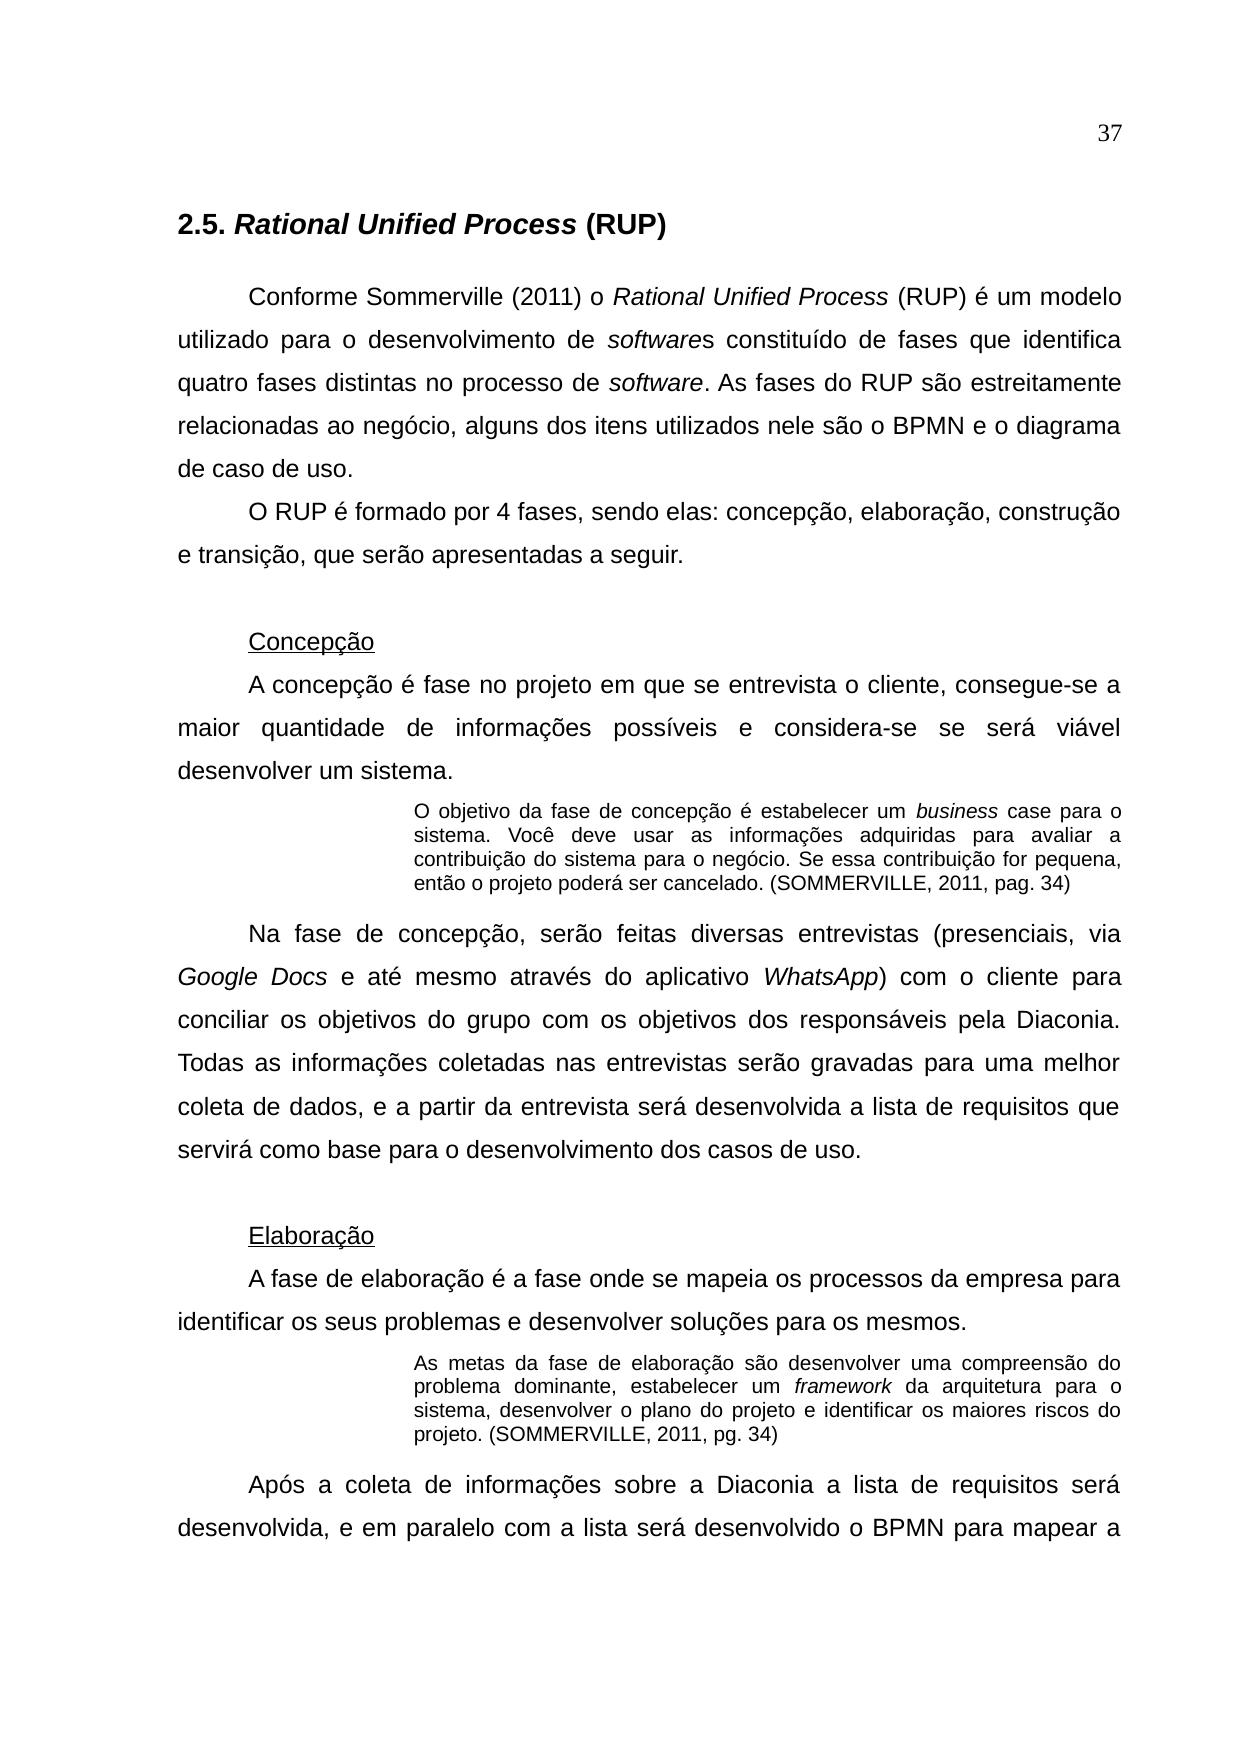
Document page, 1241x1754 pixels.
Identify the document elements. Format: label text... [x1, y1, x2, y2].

text Elaboração [177, 1221, 1122, 1250]
text O RUP é formado por 4 fases, sendo elas: concepção, elaboração, construção e transição, que serão apresentadas a seguir. [177, 497, 1122, 569]
text O objetivo da fase de concepção é estabelecer um business case para o sistema. Você deve usar as informações adquiridas para avaliar a contribuição do sistema para o negócio. Se essa contribuição for pequena, então o projeto poderá ser cancelado. (SOMMERVILLE, 2011, pag. 34) [413, 799, 1122, 895]
text Concepção [177, 627, 1122, 656]
text Conforme Sommerville (2011) o Rational Unified Process (RUP) é um modelo utilizado para o desenvolvimento de softwares constituído de fases que identifica quatro fases distintas no processo de software. As fases do RUP são estreitamente relacionadas ao negócio, alguns dos itens utilizados nele são o BPMN e o diagrama de caso de uso. [177, 282, 1122, 483]
subtitle 2.5. Rational Unified Process (RUP) [177, 207, 1122, 240]
text As metas da fase de elaboração são desenvolver uma compreensão do problema dominante, estabelecer um framework da arquitetura para o sistema, desenvolver o plano do projeto e identificar os maiores riscos do projeto. (SOMMERVILLE, 2011, pg. 34) [413, 1350, 1122, 1446]
text Na fase de concepção, serão feitas diversas entrevistas (presenciais, via Google Docs e até mesmo através do aplicativo WhatsApp) com o cliente para conciliar os objetivos do grupo com os objetivos dos responsáveis pela Diaconia. Todas as informações coletadas nas entrevistas serão gravadas para uma melhor coleta de dados, e a partir da entrevista será desenvolvida a lista de requisitos que servirá como base para o desenvolvimento dos casos de uso. [177, 919, 1122, 1163]
text A concepção é fase no projeto em que se entrevista o cliente, consegue-se a maior quantidade de informações possíveis e considera-se se será viável desenvolver um sistema. [177, 670, 1122, 785]
text Após a coleta de informações sobre a Diaconia a lista de requisitos será desenvolvida, e em paralelo com a lista será desenvolvido o BPMN para mapear a [177, 1470, 1122, 1542]
text A fase de elaboração é a fase onde se mapeia os processos da empresa para identificar os seus problemas e desenvolver soluções para os mesmos. [177, 1264, 1122, 1336]
